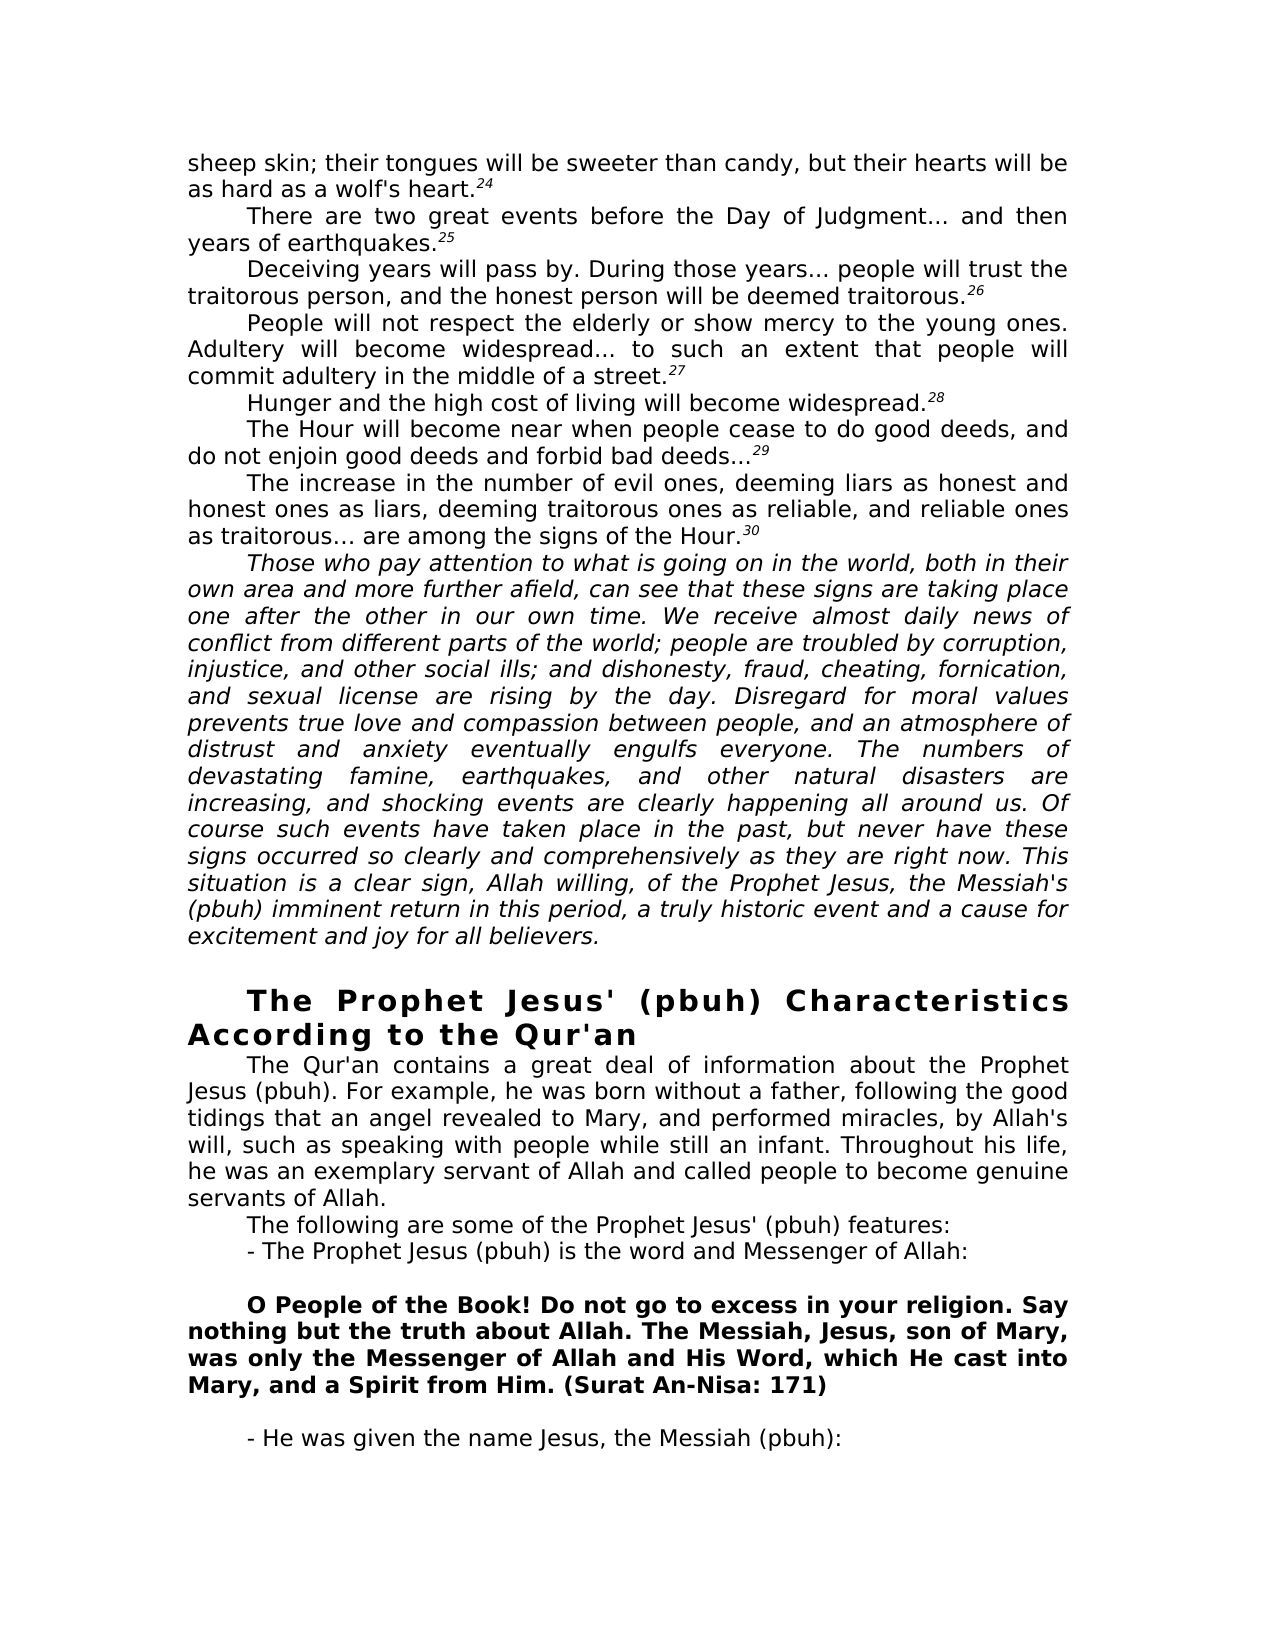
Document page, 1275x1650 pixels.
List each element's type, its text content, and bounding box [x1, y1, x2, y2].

text Hunger and the high cost of living will become widespread.28 [187, 390, 1070, 417]
text Deceiving years will pass by. During those years... people will trust the traitorous person, and the honest person will be deemed traitorous.26 [187, 257, 1070, 310]
text Those who pay attention to what is going on in the world, both in their own area and more further afield, can see that these signs are taking place one after the other in our own time. We receive almost daily news of conflict from different parts of the world; people are troubled by corruption, injustice, and other social ills; and dishonesty, fraud, cheating, fornication, and sexual license are rising by the day. Disregard for moral values prevents true love and compassion between people, and an atmosphere of distrust and anxiety eventually engulfs everyone. The numbers of devastating famine, earthquakes, and other natural disasters are increasing, and shocking events are clearly happening all around us. Of course such events have taken place in the past, but never have these signs occurred so clearly and comprehensively as they are right now. This situation is a clear sign, Allah willing, of the Prophet Jesus, the Messiah's (pbuh) imminent return in this period, a truly historic event and a cause for excitement and joy for all believers. [187, 550, 1070, 950]
text People will not respect the elderly or show mercy to the young ones. Adultery will become widespread... to such an extent that people will commit adultery in the middle of a street.27 [187, 310, 1070, 390]
text sheep skin; their tongues will be sweeter than candy, but their hearts will be as hard as a wolf's heart.24 [187, 150, 1070, 203]
text The Prophet Jesus' (pbuh) Characteristics According to the Qur'an [187, 984, 1070, 1052]
text - He was given the name Jesus, the Messiah (pbuh): [187, 1425, 1070, 1452]
text The Hour will become near when people cease to do good deeds, and do not enjoin good deeds and forbid bad deeds...29 [187, 417, 1070, 470]
text The Qur'an contains a great deal of information about the Prophet Jesus (pbuh). For example, he was born without a father, following the good tidings that an angel revealed to Mary, and performed miracles, by Allah's will, such as speaking with people while still an infant. Throughout his life, he was an exemplary servant of Allah and called people to become genuine servants of Allah. [187, 1052, 1070, 1212]
text - The Prophet Jesus (pbuh) is the word and Messenger of Allah: [187, 1238, 1070, 1265]
text There are two great events before the Day of Judgment... and then years of earthquakes.25 [187, 203, 1070, 257]
text O People of the Book! Do not go to excess in your religion. Say nothing but the truth about Allah. The Messiah, Jesus, son of Mary, was only the Messenger of Allah and His Word, which He cast into Mary, and a Spirit from Him. (Surat An-Nisa: 171) [187, 1292, 1070, 1398]
text The increase in the number of evil ones, deeming liars as honest and honest ones as liars, deeming traitorous ones as reliable, and reliable ones as traitorous… are among the signs of the Hour.30 [187, 470, 1070, 550]
text The following are some of the Prophet Jesus' (pbuh) features: [187, 1212, 1070, 1238]
